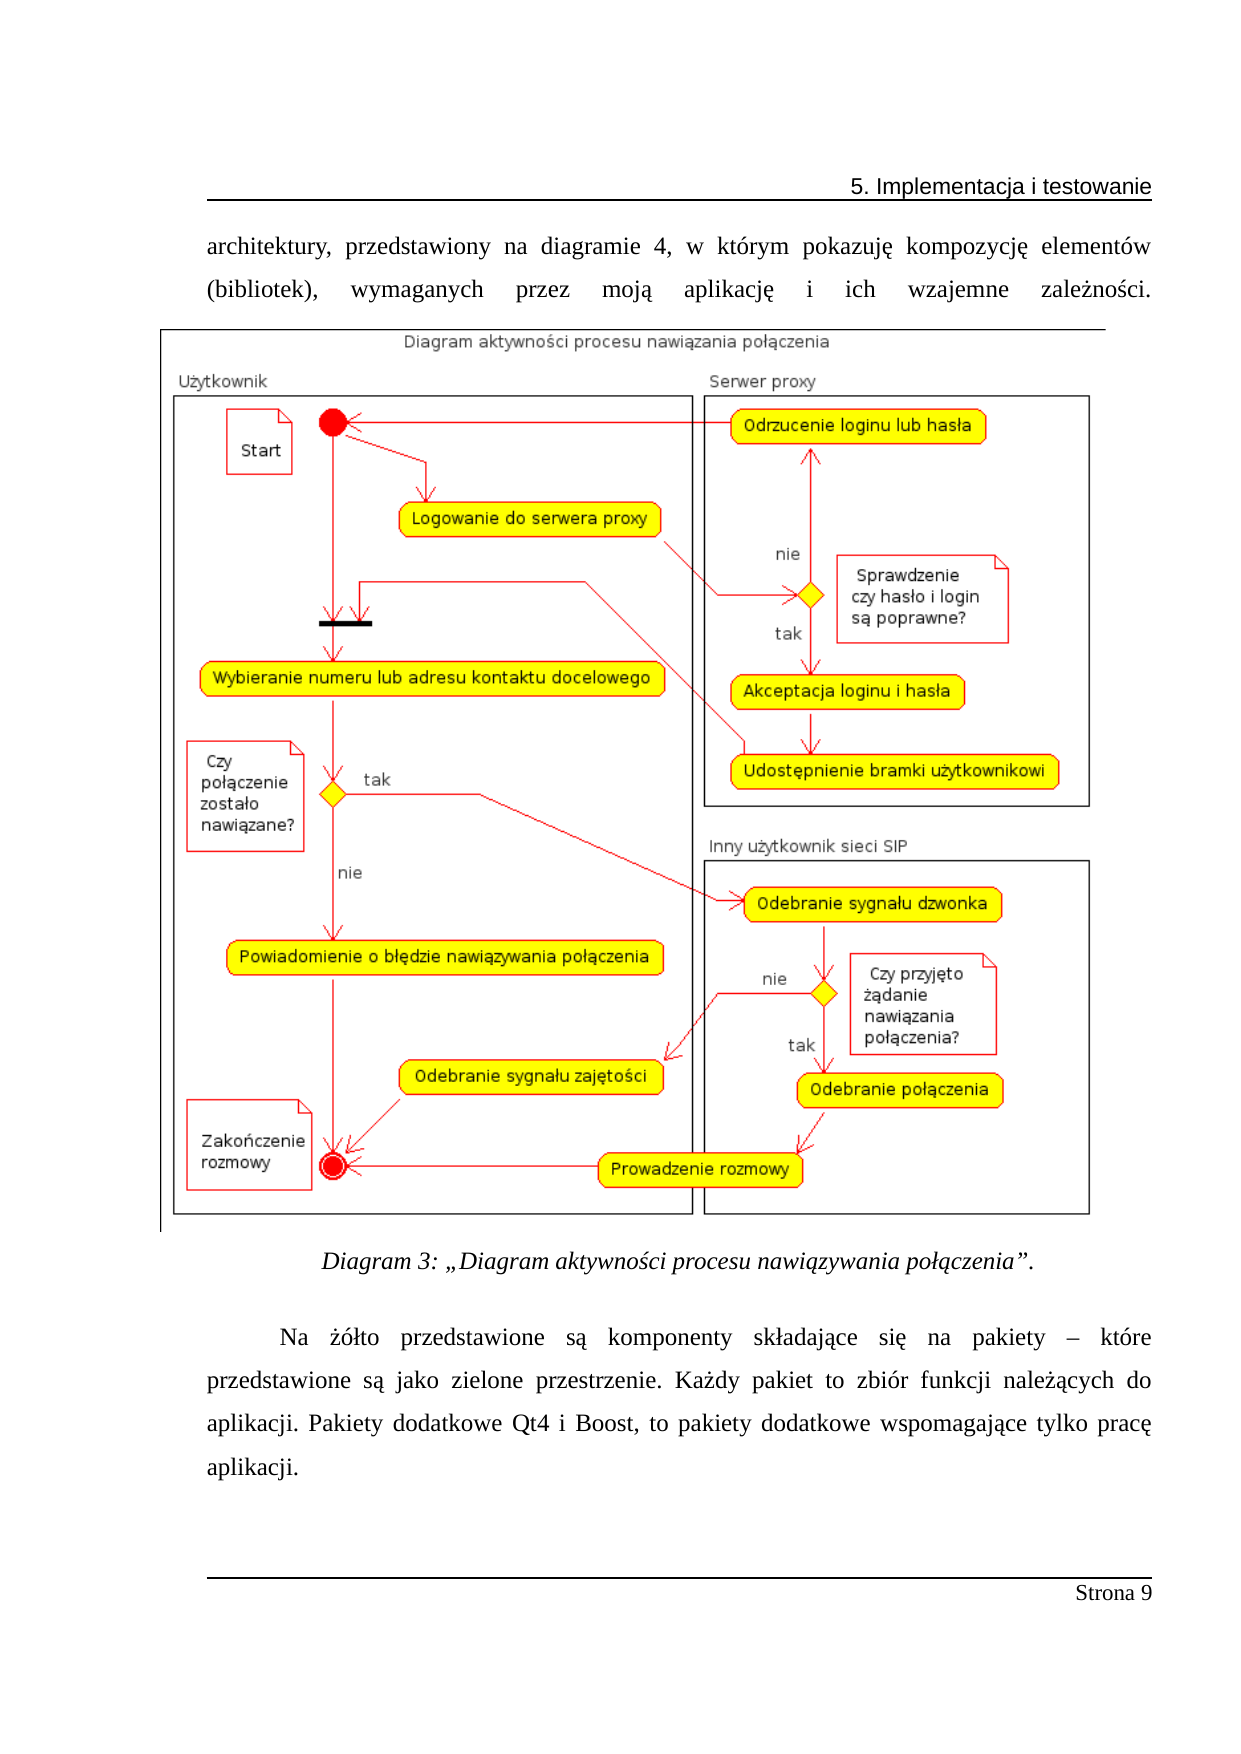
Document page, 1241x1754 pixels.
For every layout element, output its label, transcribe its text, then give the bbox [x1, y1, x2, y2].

picture [160, 329, 1106, 1232]
text Diagram 3: „Diagram aktywności procesu nawiązywania połączenia”. [160, 1232, 1199, 1274]
text [160, 317, 1199, 330]
text Na żółto przedstawione są komponenty składające się na pakiety – które przedstawione są jako zielone przestrzenie. Każdy pakiet to zbiór funkcji należących do aplikacji. Pakiety dodatkowe Qt4 i Boost, to pakiety dodatkowe wspomagające tylko pracę aplikacji. [160, 1274, 1199, 1480]
text architektury, przedstawiony na diagramie 4, w którym pokazuję kompozycję elementów (bibliotek), wymaganych przez moją aplikację i ich wzajemne zależności. [207, 231, 1152, 303]
